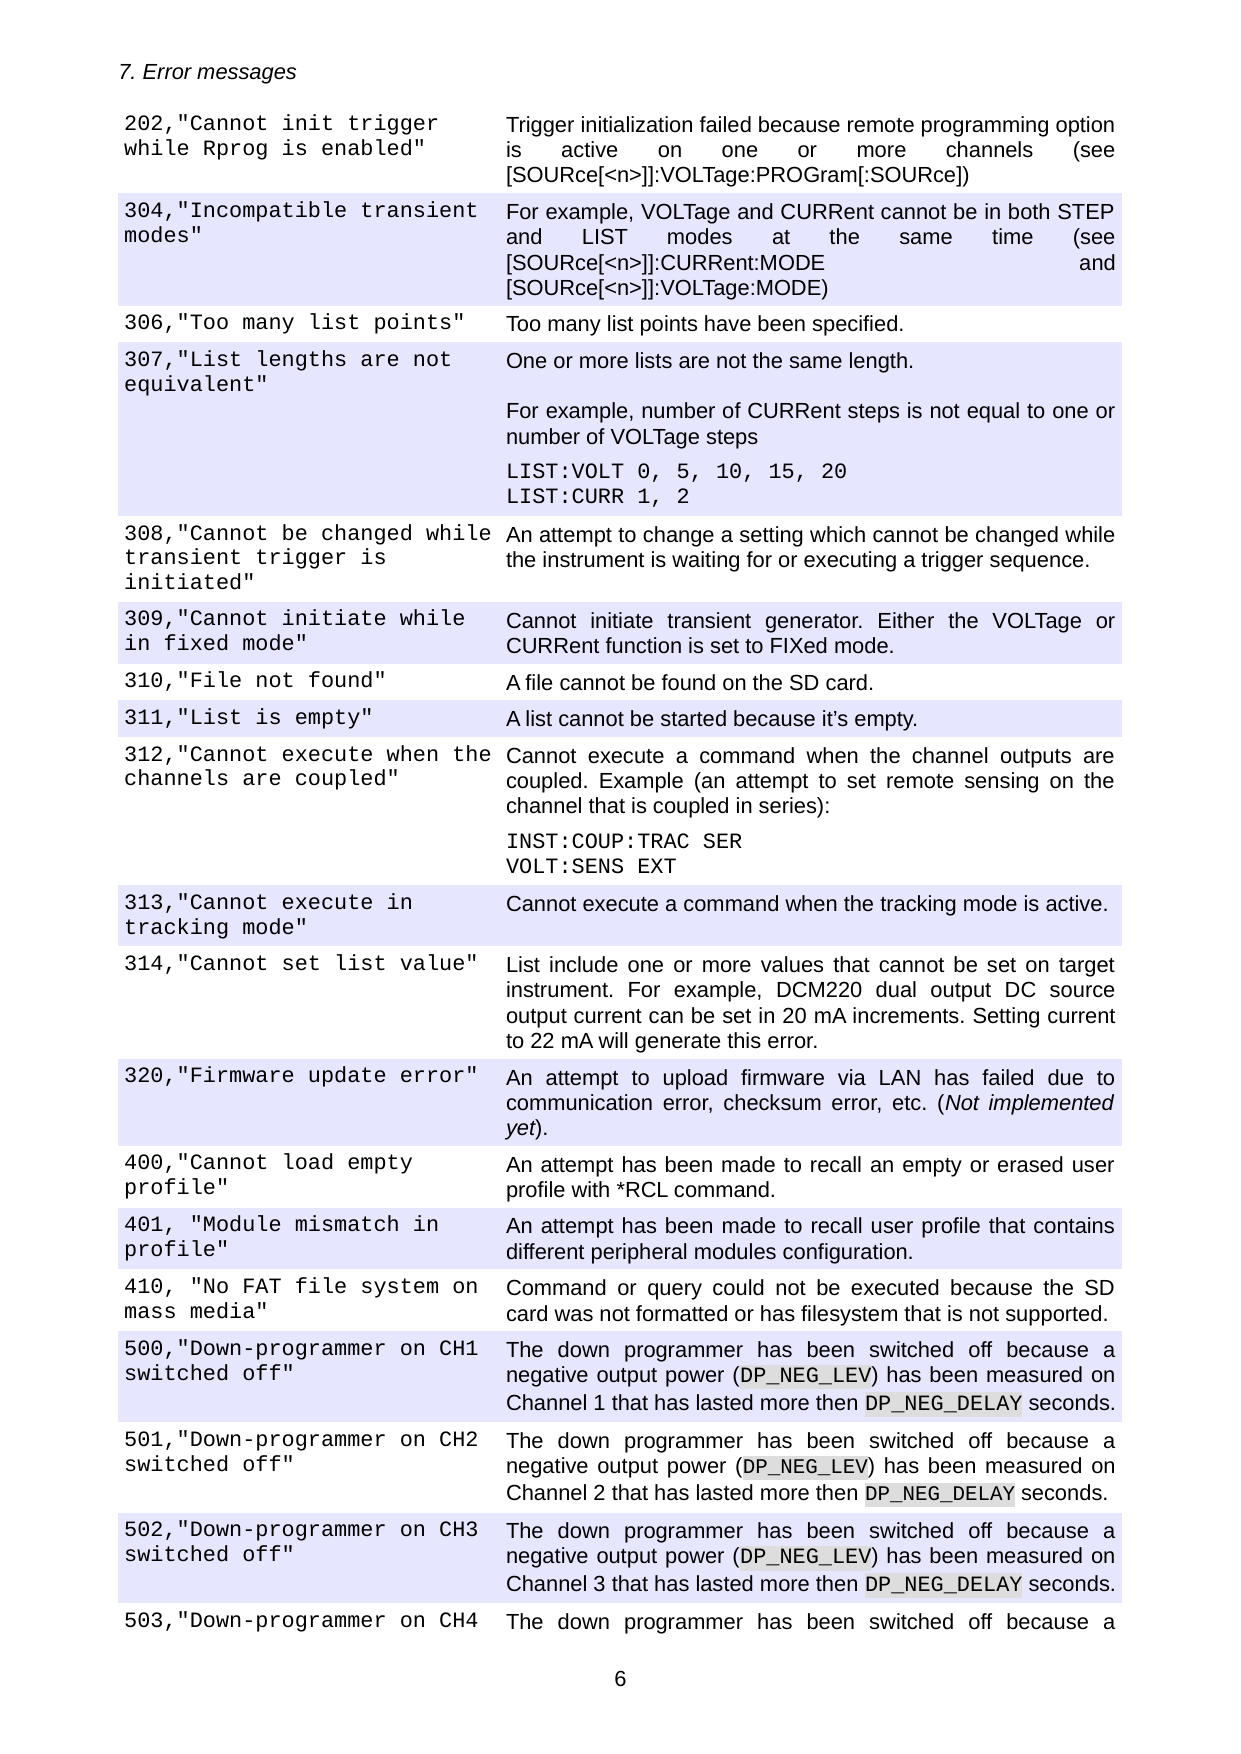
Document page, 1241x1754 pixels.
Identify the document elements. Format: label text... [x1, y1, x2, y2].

table_cell A file cannot be found on the SD card. [500, 664, 1122, 700]
table_cell List include one or more values that cannot be set on target instrument. For example, DCM220 dual output DC source output current can be set in 20 mA increments. Setting current to 22 mA will generate this error. [500, 946, 1122, 1059]
table_cell An attempt has been made to recall an empty or erased user profile with *RCL command. [500, 1146, 1122, 1208]
table_cell An attempt to upload firmware via LAN has failed due to communication error, checksum error, etc. (Not implemented yet). [500, 1059, 1122, 1146]
table_cell Too many list points have been specified. [500, 306, 1122, 342]
table_cell Command or query could not be executed because the SD card was not formatted or has filesystem that is not supported. [500, 1270, 1122, 1331]
table_cell 314,"Cannot set list value" [118, 946, 500, 1059]
table_cell Trigger initialization failed because remote programming option is active on one or more channels (see [SOURce[<n>]]:VOLTage:PROGram[:SOURce]) [500, 106, 1122, 193]
table_cell 308,"Cannot be changed while transient trigger is initiated" [118, 516, 500, 602]
table_cell An attempt has been made to recall user profile that contains different peripheral modules configuration. [500, 1208, 1122, 1269]
table_cell The down programmer has been switched off because a negative output power (DP_NEG_LEV) has been measured on Channel 2 that has lasted more then DP_NEG_DELAY seconds. [500, 1422, 1122, 1512]
table_cell 309,"Cannot initiate while in fixed mode" [118, 602, 500, 664]
table_cell A list cannot be started because it’s empty. [500, 700, 1122, 737]
table_cell 202,"Cannot init trigger while Rprog is enabled" [118, 106, 500, 193]
table_cell An attempt to change a setting which cannot be changed while the instrument is waiting for or executing a trigger sequence. [500, 516, 1122, 602]
table_cell 307,"List lengths are not equivalent" [118, 342, 500, 516]
table_cell 320,"Firmware update error" [118, 1059, 500, 1146]
table_cell Cannot execute a command when the channel outputs are coupled. Example (an attempt to set remote sensing on the channel that is coupled in series): INST:COUP:TRAC SER VOLT:SENS EXT [500, 737, 1122, 885]
table_cell 312,"Cannot execute when the channels are coupled" [118, 737, 500, 885]
table_cell 401, "Module mismatch in profile" [118, 1208, 500, 1269]
table_cell 500,"Down-programmer on CH1 switched off" [118, 1331, 500, 1422]
table_cell 503,"Down-programmer on CH4 [118, 1603, 500, 1640]
table_cell Cannot execute a command when the tracking mode is active. [500, 885, 1122, 946]
table_cell 502,"Down-programmer on CH3 switched off" [118, 1513, 500, 1603]
table_cell The down programmer has been switched off because a [500, 1603, 1122, 1640]
table_cell 313,"Cannot execute in tracking mode" [118, 885, 500, 946]
table_cell The down programmer has been switched off because a negative output power (DP_NEG_LEV) has been measured on Channel 3 that has lasted more then DP_NEG_DELAY seconds. [500, 1513, 1122, 1603]
table_cell The down programmer has been switched off because a negative output power (DP_NEG_LEV) has been measured on Channel 1 that has lasted more then DP_NEG_DELAY seconds. [500, 1331, 1122, 1422]
table_cell For example, VOLTage and CURRent cannot be in both STEP and LIST modes at the same time (see [SOURce[<n>]]:CURRent:MODE and [SOURce[<n>]]:VOLTage:MODE) [500, 193, 1122, 306]
table_cell 311,"List is empty" [118, 700, 500, 737]
table_cell 310,"File not found" [118, 664, 500, 700]
table_cell 400,"Cannot load empty profile" [118, 1146, 500, 1208]
table_cell 410, "No FAT file system on mass media" [118, 1270, 500, 1331]
table_cell 501,"Down-programmer on CH2 switched off" [118, 1422, 500, 1512]
table_cell One or more lists are not the same length. For example, number of CURRent steps is not equal to one or number of VOLTage steps LIST:VOLT 0, 5, 10, 15, 20 LIST:CURR 1, 2 [500, 342, 1122, 516]
table_cell 304,"Incompatible transient modes" [118, 193, 500, 306]
table_cell Cannot initiate transient generator. Either the VOLTage or CURRent function is set to FIXed mode. [500, 602, 1122, 664]
table_cell 306,"Too many list points" [118, 306, 500, 342]
